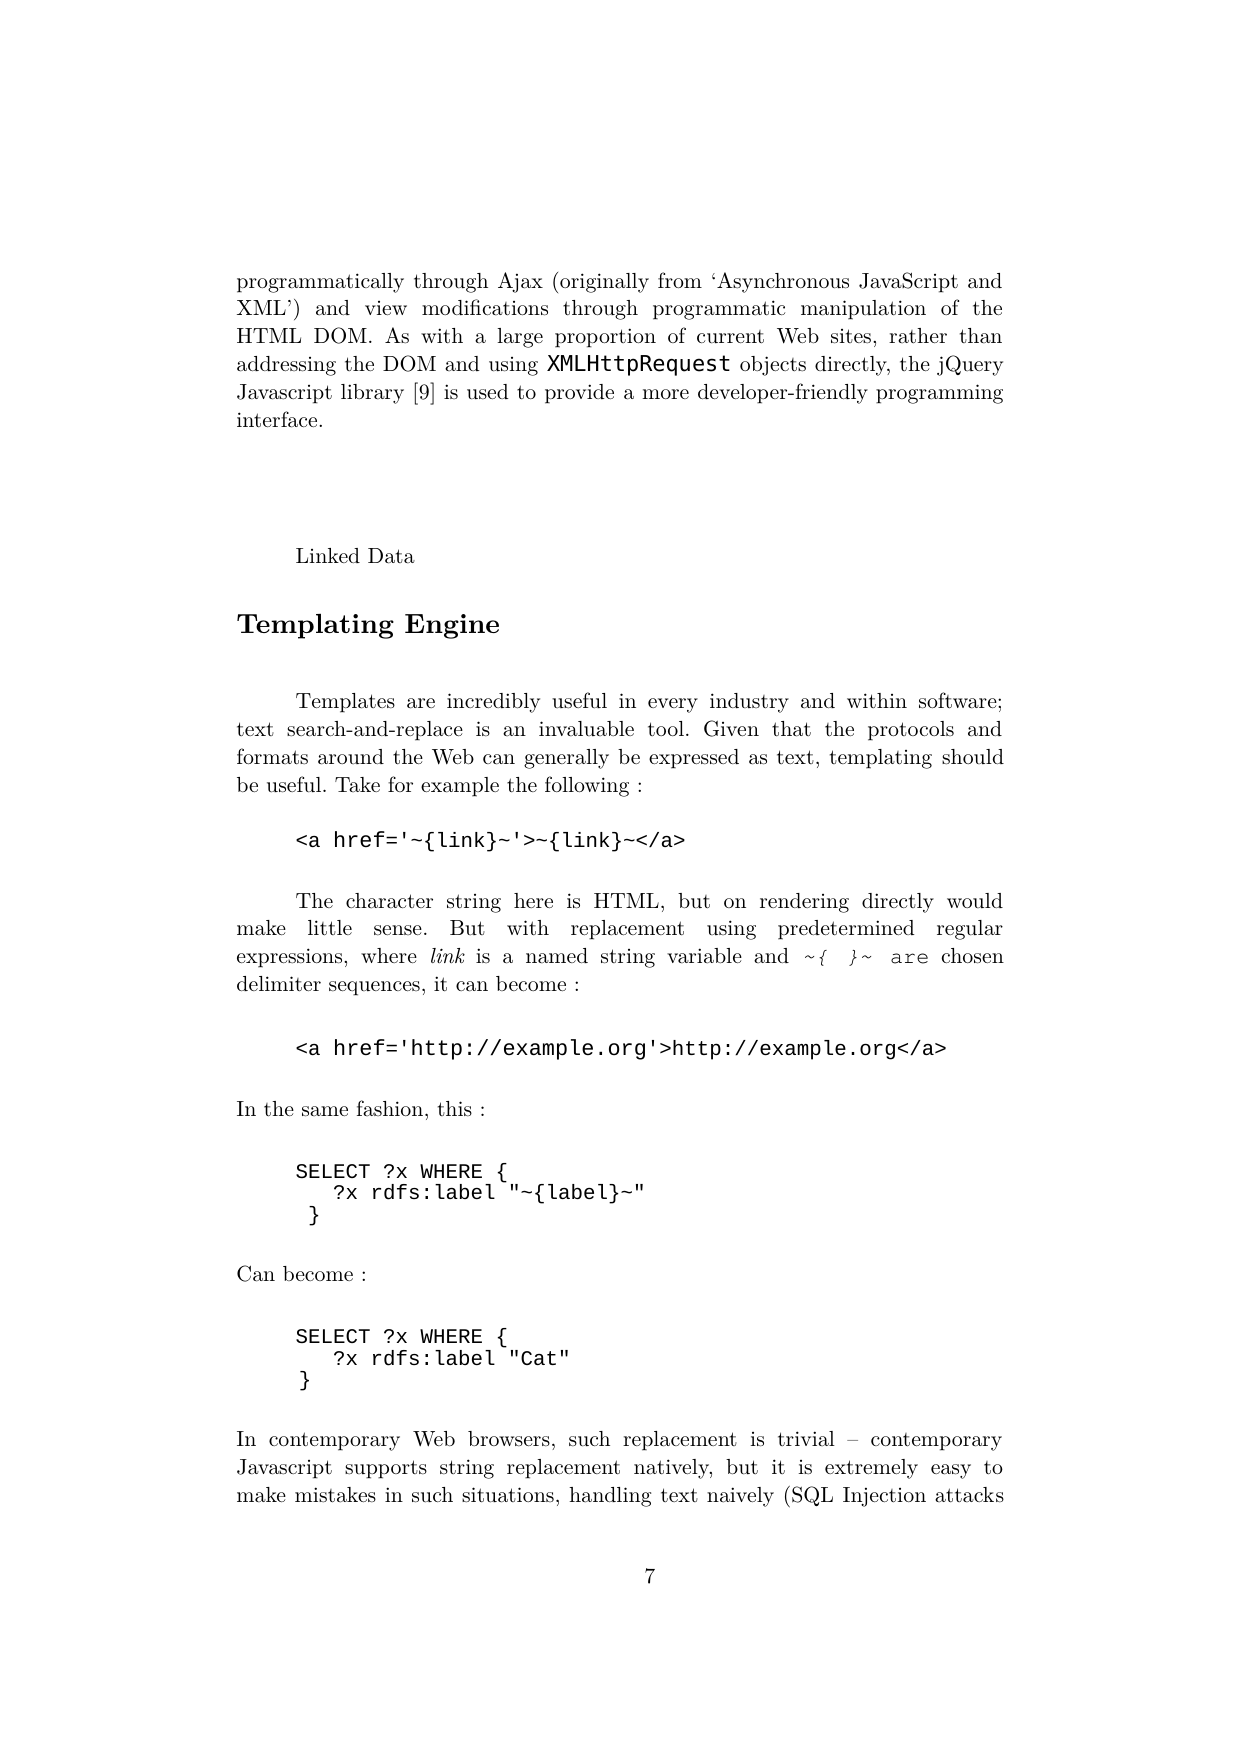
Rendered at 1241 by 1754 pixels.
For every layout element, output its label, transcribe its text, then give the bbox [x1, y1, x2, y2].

text Linked Data [236, 541, 1004, 569]
text } [236, 1204, 1004, 1225]
text programmatically through Ajax (originally from ‘Asynchronous JavaScript and XML’) and view modifications through programmatic manipulation of the HTML DOM. As with a large proportion of current Web sites, rather than addressing the DOM and using XMLHttpRequest objects directly, the jQuery Javascript library [9] is used to provide a more developer-friendly programming interface. [236, 266, 1004, 434]
text ?x rdfs:label "Cat" [236, 1348, 1004, 1369]
text In contemporary Web browsers, such replacement is trivial – contemporary Javascript supports string replacement natively, but it is extremely easy to make mistakes in such situations, handling text naively (SQL Injection attacks [236, 1424, 1004, 1508]
text } [236, 1369, 1004, 1391]
subtitle Templating Engine [236, 604, 1004, 640]
text The character string here is HTML, but on rendering directly would make little sense. But with replacement using predetermined regular expressions, where link is a named string variable and ~{ }~ are chosen delimiter sequences, it can become : [236, 886, 1004, 998]
text SELECT ?x WHERE { [236, 1162, 1004, 1183]
text Can become : [236, 1259, 1004, 1287]
text SELECT ?x WHERE { [236, 1327, 1004, 1348]
text <a href='~{link}~'>~{link}~</a> [236, 830, 1004, 852]
text <a href='http://example.org'>http://example.org</a> [236, 1038, 1004, 1060]
text ?x rdfs:label "~{label}~" [236, 1183, 1004, 1204]
text In the same fashion, this : [236, 1094, 1004, 1122]
text Templates are incredibly useful in every industry and within software; text search-and-replace is an invaluable tool. Given that the protocols and formats around the Web can generally be expressed as text, templating should be useful. Take for example the following : [236, 686, 1004, 798]
